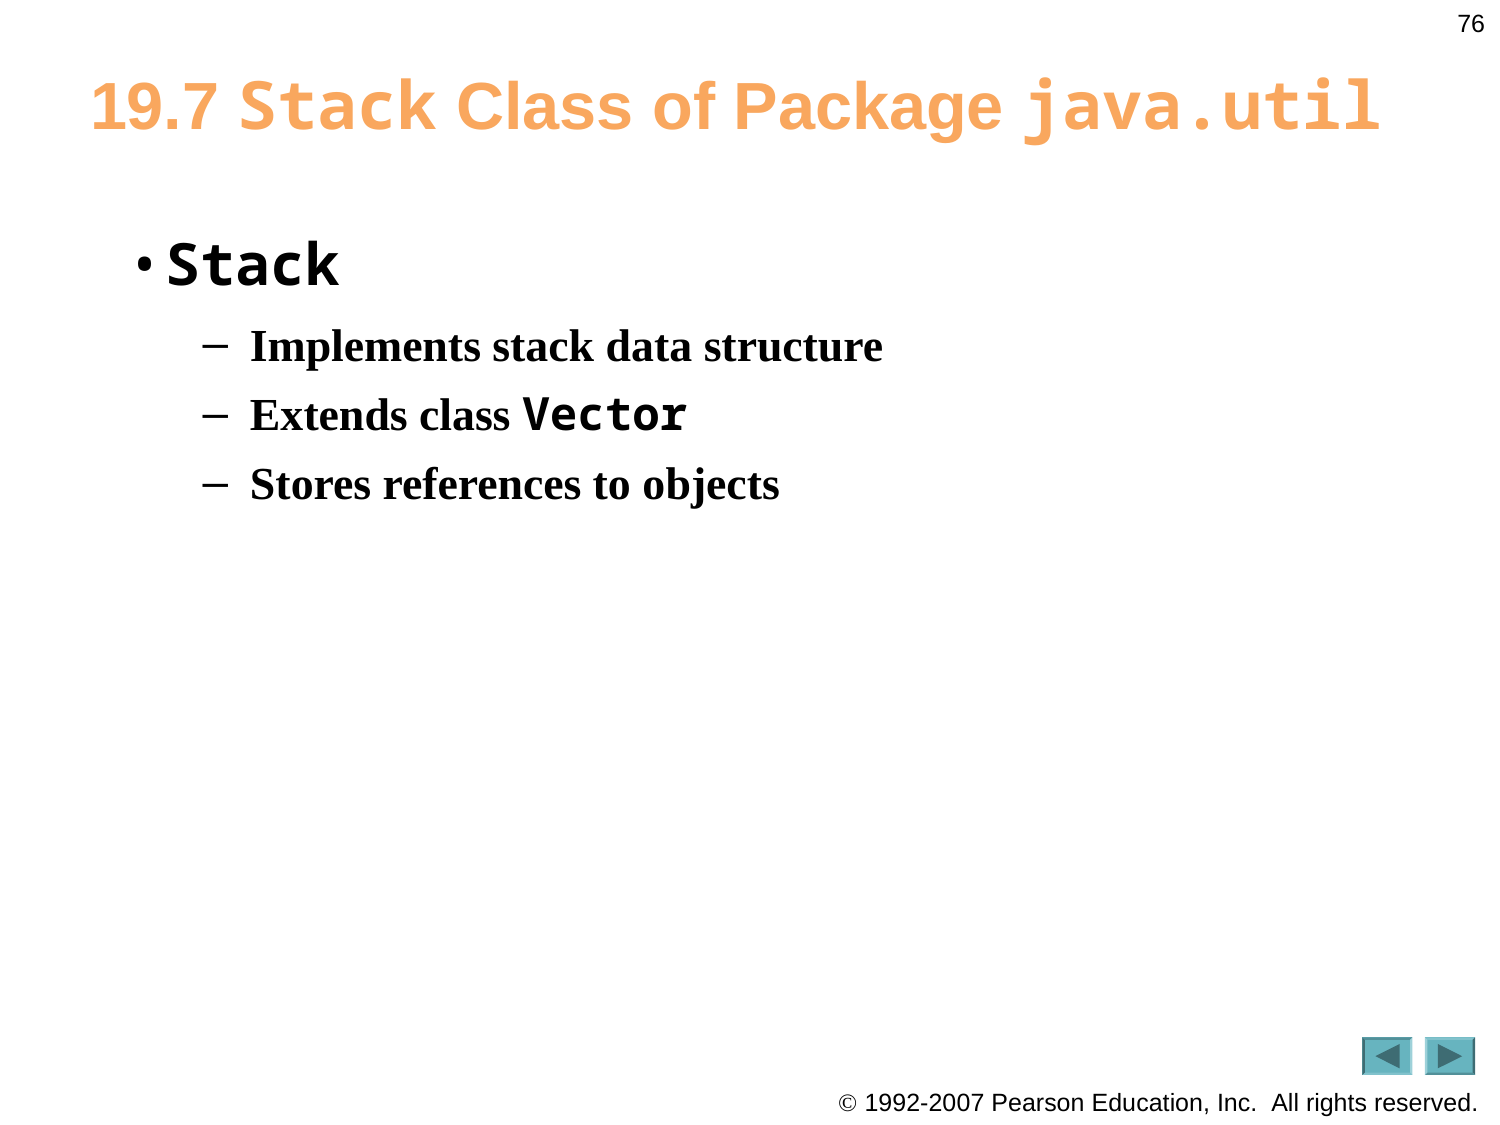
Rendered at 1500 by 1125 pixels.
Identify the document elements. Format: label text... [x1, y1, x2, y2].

text_box [1149, 0, 1500, 79]
list Stack Implements stack data structure Extends class Vector Stores references to objects [112, 220, 1425, 963]
title 19.7 Stack Class of Package java.util [75, 12, 1426, 200]
